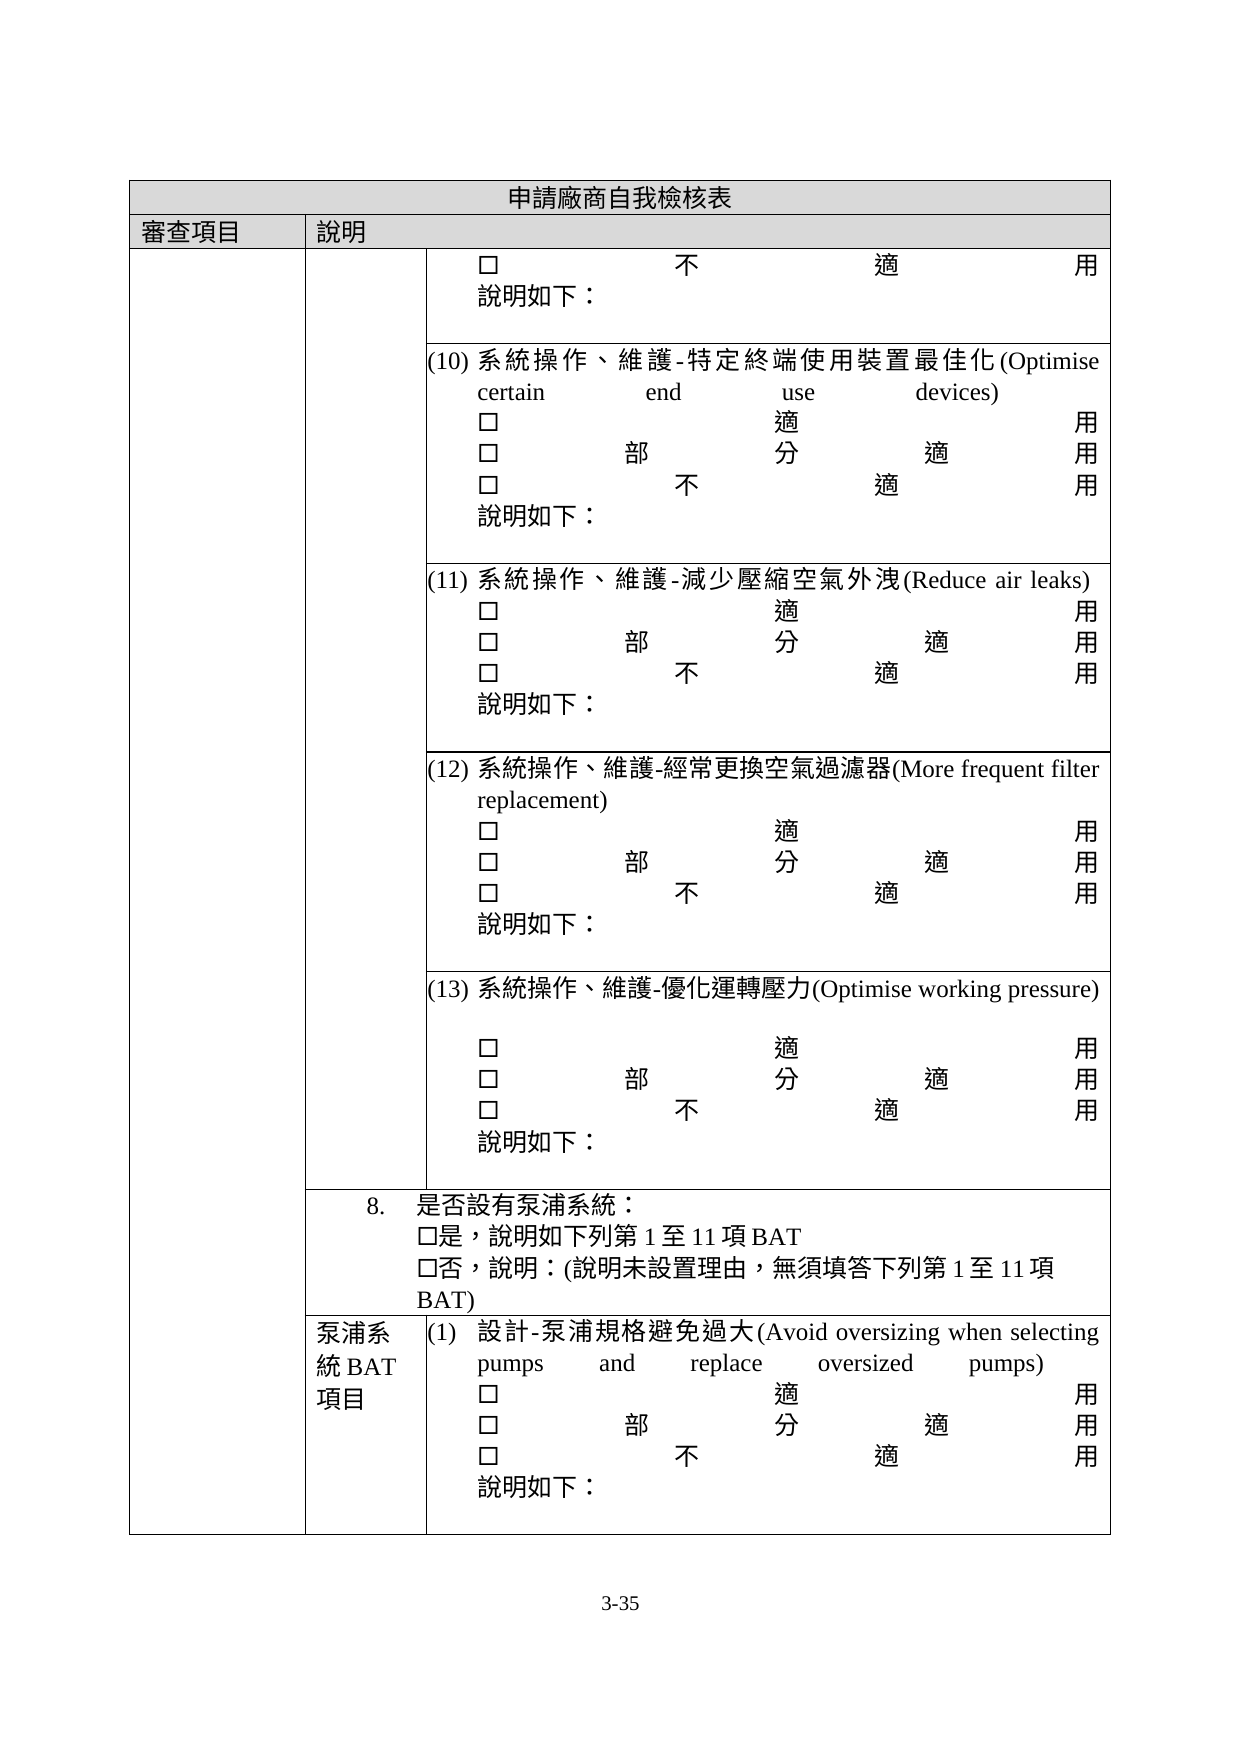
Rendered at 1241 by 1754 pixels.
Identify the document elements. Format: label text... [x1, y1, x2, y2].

table_cell 系統操作、維護-減少壓縮空氣外洩(Reduce air leaks) 適用 部分適用 不適用 說明如下： [427, 564, 1110, 751]
table_cell 說明 [306, 215, 1110, 248]
table_cell [130, 249, 305, 1534]
table_cell 泵浦系統BAT項目 [306, 1316, 426, 1534]
table_cell 設計-泵浦規格避免過大(Avoid oversizing when selecting pumps and replace oversized pumps) 適用 部分適用 不適用 說明如下： [427, 1316, 1110, 1534]
table_header 申請廠商自我檢核表 [130, 181, 1110, 214]
table_cell 系統操作、維護-特定終端使用裝置最佳化(Optimise certain end use devices) 適用 部分適用 不適用 說明如下： [427, 344, 1110, 563]
table_cell 系統操作、維護-優化運轉壓力(Optimise working pressure) 適用 部分適用 不適用 說明如下： [427, 972, 1110, 1188]
table_cell [306, 249, 426, 1188]
table_cell 不適用 說明如下： [427, 249, 1110, 343]
table_cell 是否設有泵浦系統： 是，說明如下列第1至11項BAT 否，說明：(說明未設置理由，無須填答下列第1至11項BAT) [306, 1190, 1110, 1314]
table_cell 審查項目 [130, 215, 305, 248]
table_cell 系統操作、維護-經常更換空氣過濾器(More frequent filter replacement) 適用 部分適用 不適用 說明如下： [427, 753, 1110, 971]
